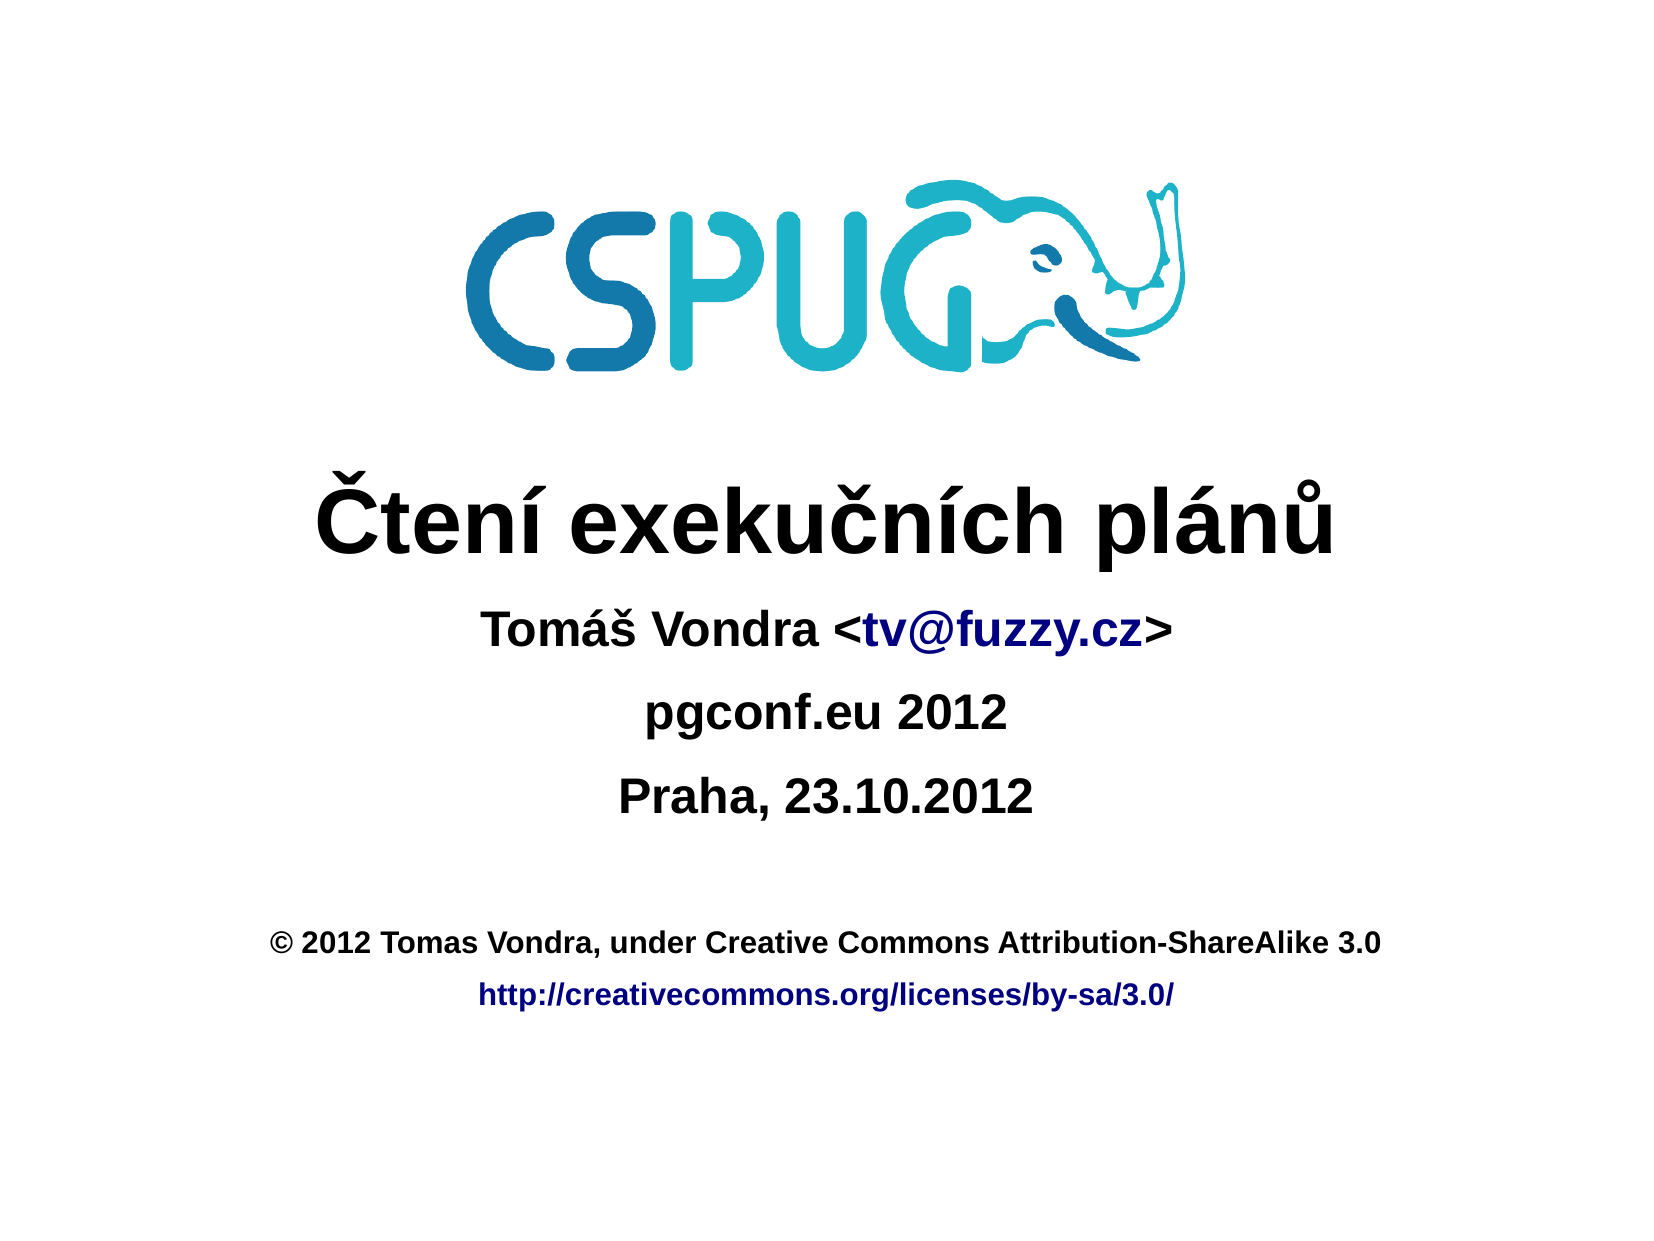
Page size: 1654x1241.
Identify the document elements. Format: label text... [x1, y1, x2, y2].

subtitle Čtení exekučních plánů Tomáš Vondra <tv@fuzzy.cz> pgconf.eu 2012 Praha, 23.10.2012 © 2012 Tomas Vondra, under Creative Commons Attribution-ShareAlike 3.0 http://creativecommons.org/licenses/by-sa/3.0/ [82, 49, 1571, 1126]
picture [395, 146, 1258, 437]
